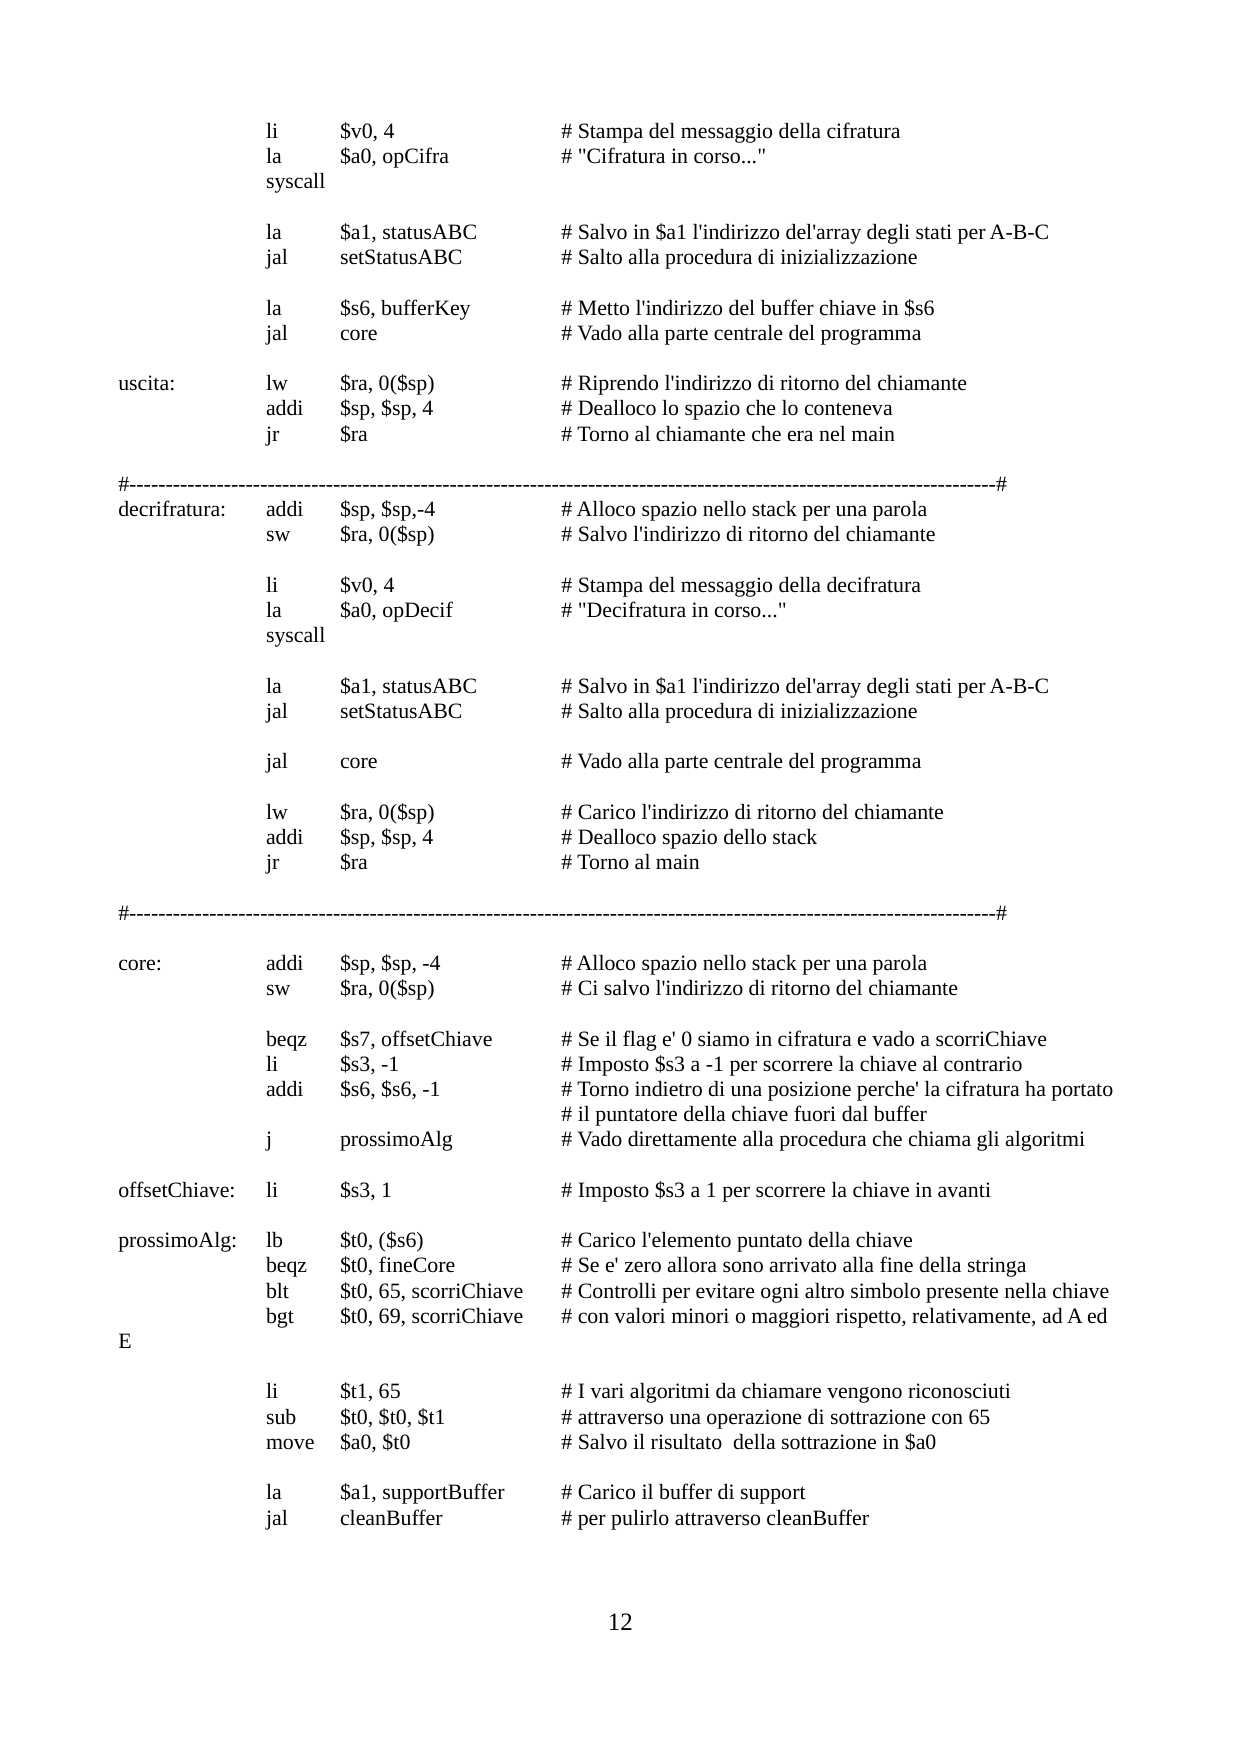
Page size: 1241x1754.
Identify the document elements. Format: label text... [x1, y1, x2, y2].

text syscall [118, 622, 1122, 647]
text jr $ra # Torno al chiamante che era nel main [118, 421, 1122, 446]
text jal setStatusABC # Salto alla procedura di inizializzazione [118, 244, 1122, 269]
text addi $s6, $s6, -1 # Torno indietro di una posizione perche' la cifratura ha portato [118, 1076, 1122, 1101]
text la $a1, supportBuffer # Carico il buffer di support [118, 1479, 1122, 1504]
text core: addi $sp, $sp, -4 # Alloco spazio nello stack per una parola [118, 950, 1122, 975]
text li $s3, -1 # Imposto $s3 a -1 per scorrere la chiave al contrario [118, 1051, 1122, 1076]
text # il puntatore della chiave fuori dal buffer [118, 1101, 1122, 1126]
text offsetChiave: li $s3, 1 # Imposto $s3 a 1 per scorrere la chiave in avanti [118, 1177, 1122, 1202]
text addi $sp, $sp, 4 # Dealloco spazio dello stack [118, 824, 1122, 849]
text jal setStatusABC # Salto alla procedura di inizializzazione [118, 698, 1122, 723]
text jal core # Vado alla parte centrale del programma [118, 320, 1122, 345]
text li $v0, 4 # Stampa del messaggio della cifratura [118, 118, 1122, 143]
text li $v0, 4 # Stampa del messaggio della decifratura [118, 572, 1122, 597]
text addi $sp, $sp, 4 # Dealloco lo spazio che lo conteneva [118, 395, 1122, 421]
text move $a0, $t0 # Salvo il risultato della sottrazione in $a0 [118, 1429, 1122, 1454]
text la $s6, bufferKey # Metto l'indirizzo del buffer chiave in $s6 [118, 294, 1122, 320]
text beqz $t0, fineCore # Se e' zero allora sono arrivato alla fine della stringa [118, 1252, 1122, 1278]
text j prossimoAlg # Vado direttamente alla procedura che chiama gli algoritmi [118, 1126, 1122, 1152]
text la $a0, opDecif # "Decifratura in corso..." [118, 597, 1122, 622]
text beqz $s7, offsetChiave # Se il flag e' 0 siamo in cifratura e vado a scorriChiave [118, 1026, 1122, 1051]
text decrifratura: addi $sp, $sp,-4 # Alloco spazio nello stack per una parola [118, 496, 1122, 521]
text la $a1, statusABC # Salvo in $a1 l'indirizzo del'array degli stati per A-B-C [118, 219, 1122, 244]
text li $t1, 65 # I vari algoritmi da chiamare vengono riconosciuti [118, 1378, 1122, 1404]
text la $a0, opCifra # "Cifratura in corso..." [118, 143, 1122, 168]
text blt $t0, 65, scorriChiave # Controlli per evitare ogni altro simbolo presente nella chiave [118, 1278, 1122, 1303]
text jal cleanBuffer # per pulirlo attraverso cleanBuffer [118, 1504, 1122, 1530]
text jr $ra # Torno al main [118, 849, 1122, 874]
text sw $ra, 0($sp) # Salvo l'indirizzo di ritorno del chiamante [118, 521, 1122, 547]
text sw $ra, 0($sp) # Ci salvo l'indirizzo di ritorno del chiamante [118, 975, 1122, 1000]
text #-----------------------------------------------------------------------------------------------------------------------# [118, 899, 1122, 925]
text la $a1, statusABC # Salvo in $a1 l'indirizzo del'array degli stati per A-B-C [118, 673, 1122, 698]
text #-----------------------------------------------------------------------------------------------------------------------# [118, 471, 1122, 496]
text prossimoAlg: lb $t0, ($s6) # Carico l'elemento puntato della chiave [118, 1227, 1122, 1252]
text bgt $t0, 69, scorriChiave # con valori minori o maggiori rispetto, relativamente, ad A ed E [118, 1303, 1122, 1353]
text sub $t0, $t0, $t1 # attraverso una operazione di sottrazione con 65 [118, 1404, 1122, 1429]
text uscita: lw $ra, 0($sp) # Riprendo l'indirizzo di ritorno del chiamante [118, 370, 1122, 395]
text lw $ra, 0($sp) # Carico l'indirizzo di ritorno del chiamante [118, 799, 1122, 824]
text syscall [118, 168, 1122, 194]
text jal core # Vado alla parte centrale del programma [118, 748, 1122, 773]
